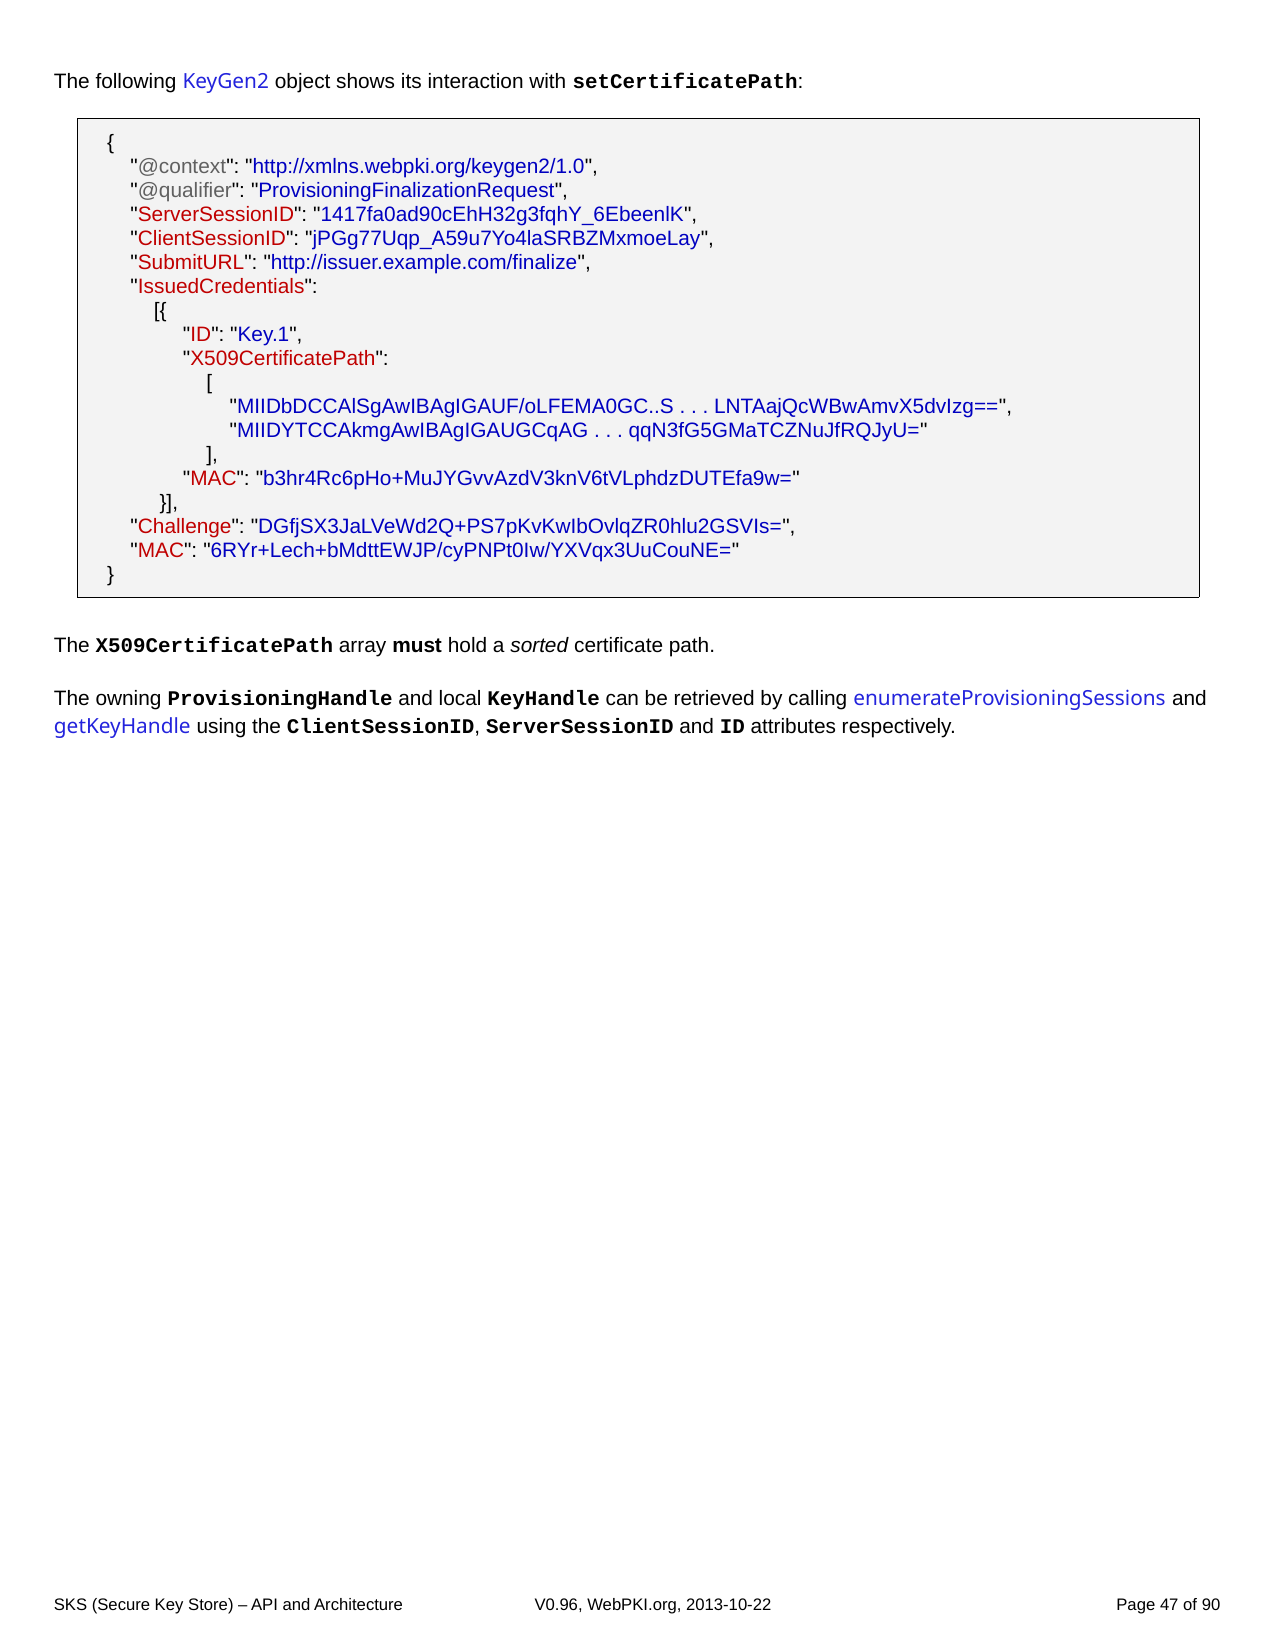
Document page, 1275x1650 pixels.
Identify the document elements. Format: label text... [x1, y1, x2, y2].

text The following KeyGen2 object shows its interaction with setCertificatePath: [54, 66, 1221, 118]
text The owning ProvisioningHandle and local KeyHandle can be retrieved by calling enumerateProvisioningSessions and getKeyHandle using the ClientSessionID, ServerSessionID and ID attributes respectively. [54, 683, 1221, 740]
table_header { "@context": "http://xmlns.webpki.org/keygen2/1.0", "@qualifier": "ProvisioningFinalizationRequest", "ServerSessionID": "1417fa0ad90cEhH32g3fqhY_6EbeenlK", "ClientSessionID": "jPGg77Uqp_A59u7Yo4laSRBZMxmoeLay", "SubmitURL": "http://issuer.example.com/finalize", "IssuedCredentials": [{ "ID": "Key.1", "X509CertificatePath": [ "MIIDbDCCAlSgAwIBAgIGAUF/oLFEMA0GC..S . . . LNTAajQcWBwAmvX5dvIzg==", "MIIDYTCCAkmgAwIBAgIGAUGCqAG . . . qqN3fG5GMaTCZNuJfRQJyU=" ], "MAC": "b3hr4Rc6pHo+MuJYGvvAzdV3knV6tVLphdzDUTEfa9w=" }], "Challenge": "DGfjSX3JaLVeWd2Q+PS7pKvKwIbOvlqZR0hlu2GSVIs=", "MAC": "6RYr+Lech+bMdttEWJP/cyPNPt0Iw/YXVqx3UuCouNE=" } [78, 119, 1199, 597]
text The X509CertificatePath array must hold a sorted certificate path. [54, 633, 1221, 659]
